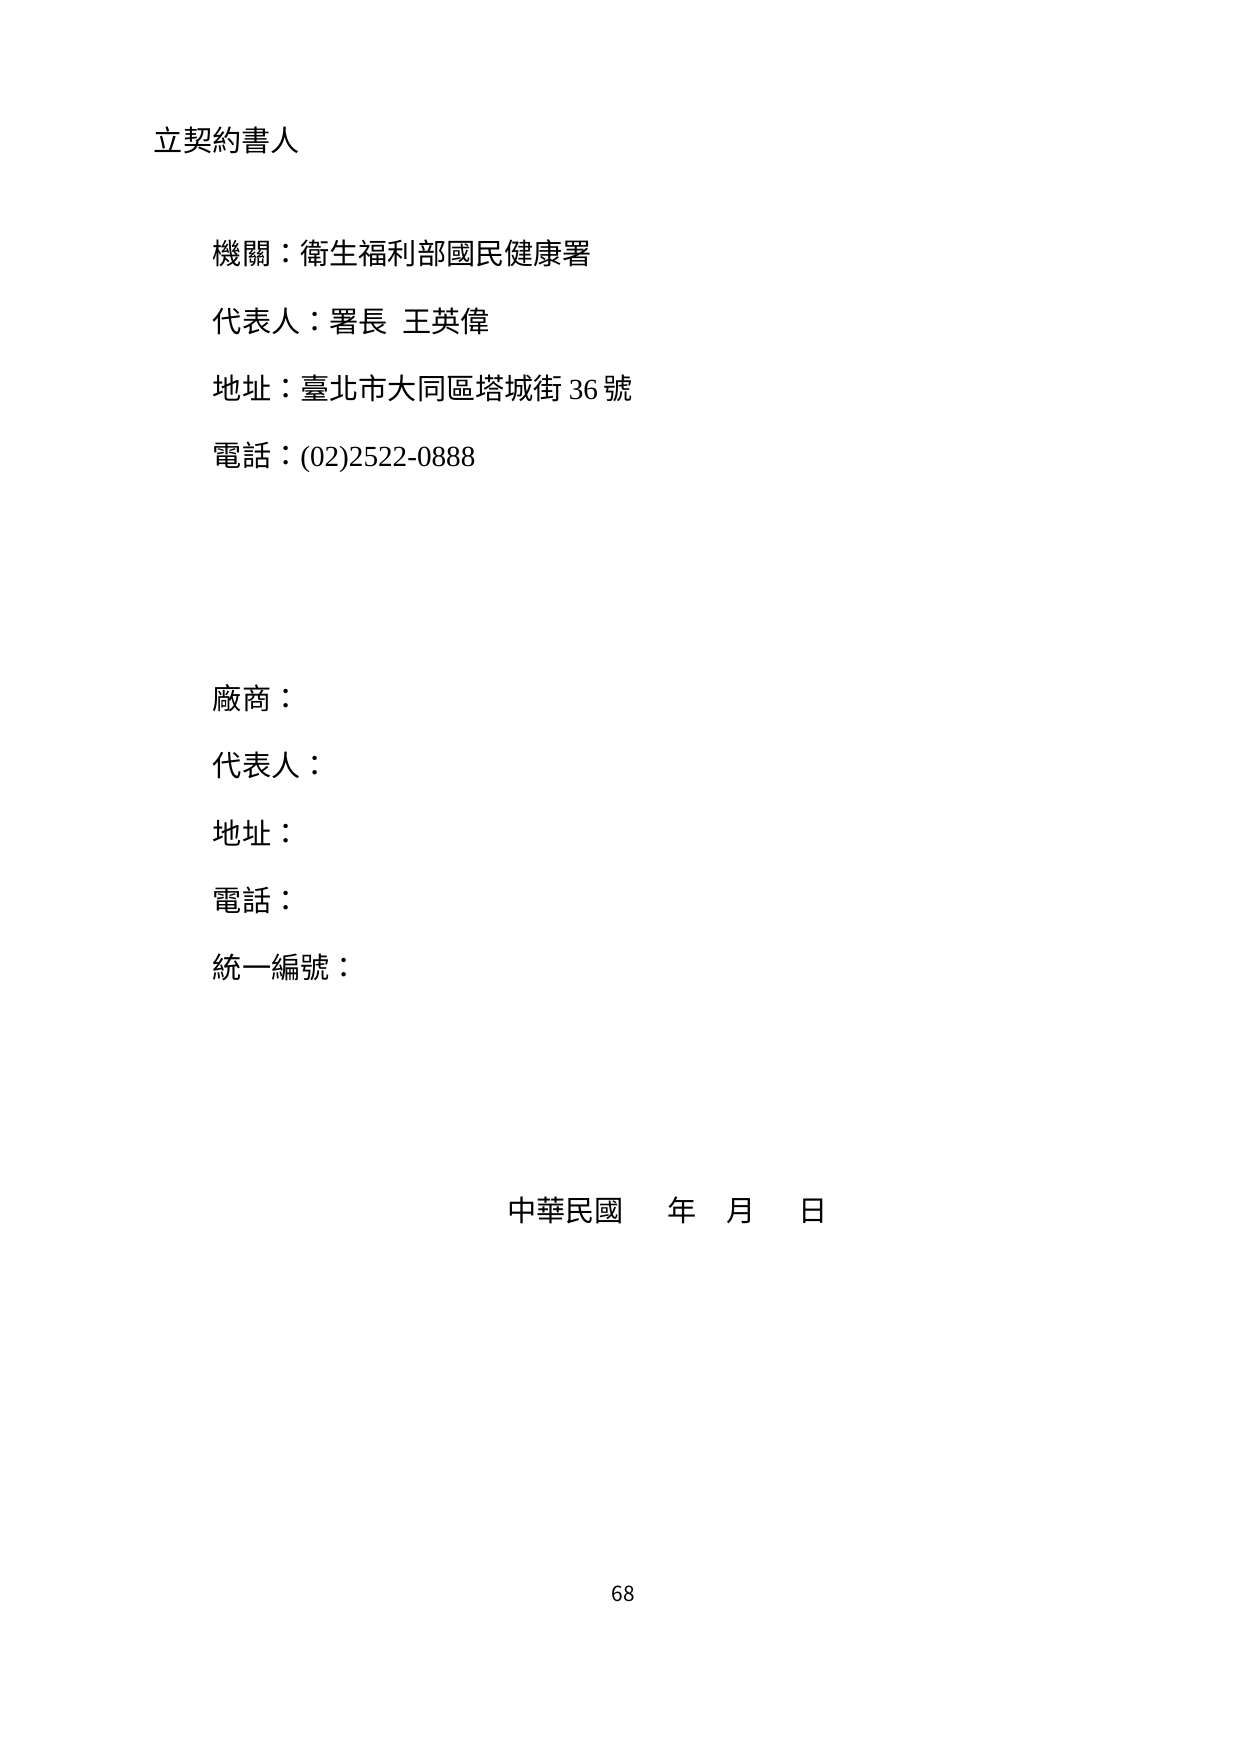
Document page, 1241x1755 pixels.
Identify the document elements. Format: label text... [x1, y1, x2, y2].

text 代表人： [213, 743, 1122, 785]
text 地址： [213, 810, 1122, 852]
text 廠商： [213, 676, 1122, 718]
text 地址：臺北市大同區塔城街36號 [213, 365, 1122, 408]
text 統一編號： [213, 945, 1122, 987]
text 代表人：署長 王英偉 [213, 298, 1122, 340]
text 電話： [213, 877, 1122, 920]
text 立契約書人 [154, 118, 1122, 160]
text 電話：(02)2522-0888 [213, 433, 1122, 475]
text 中華民國 年 月 日 [213, 1188, 1122, 1230]
text 機關：衛生福利部國民健康署 [213, 231, 1122, 273]
